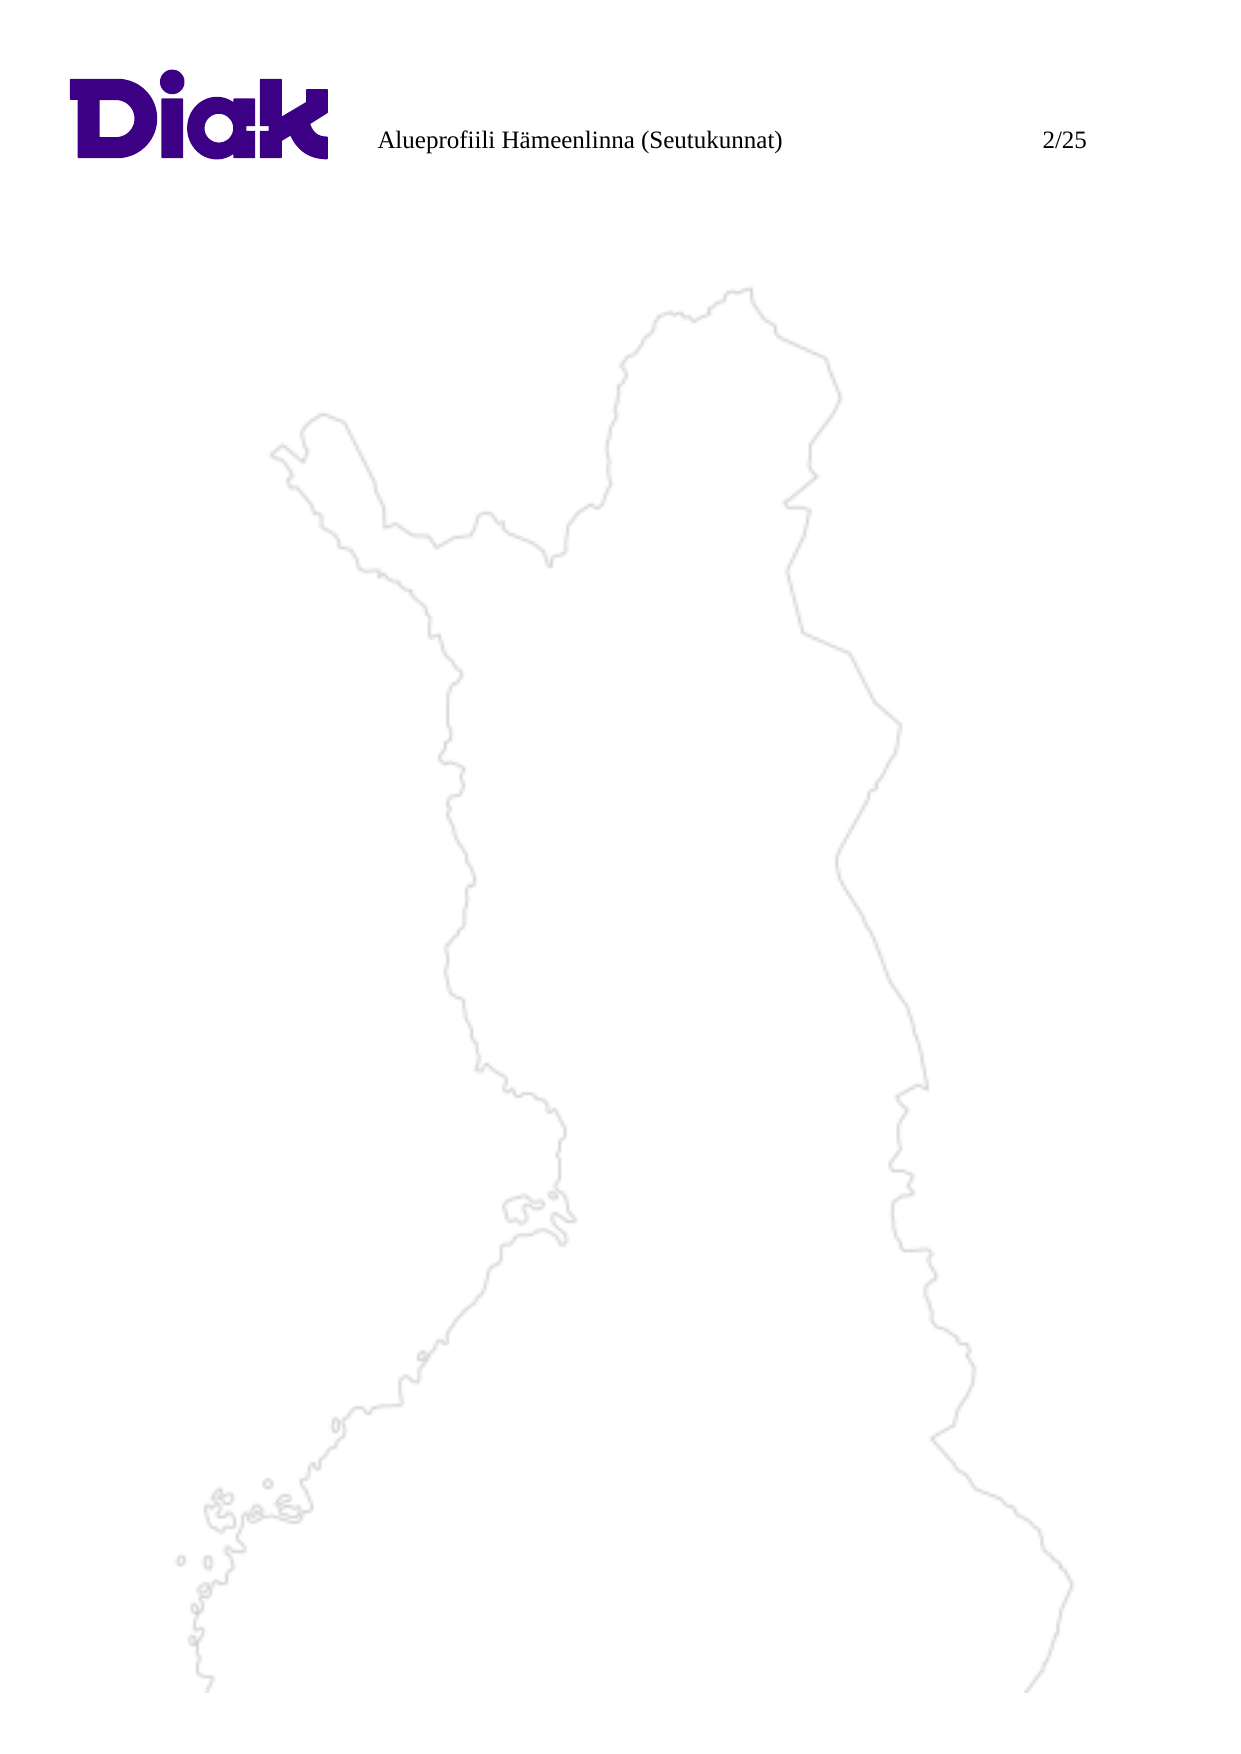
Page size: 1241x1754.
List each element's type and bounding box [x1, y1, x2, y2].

picture [61, 196, 1179, 1693]
